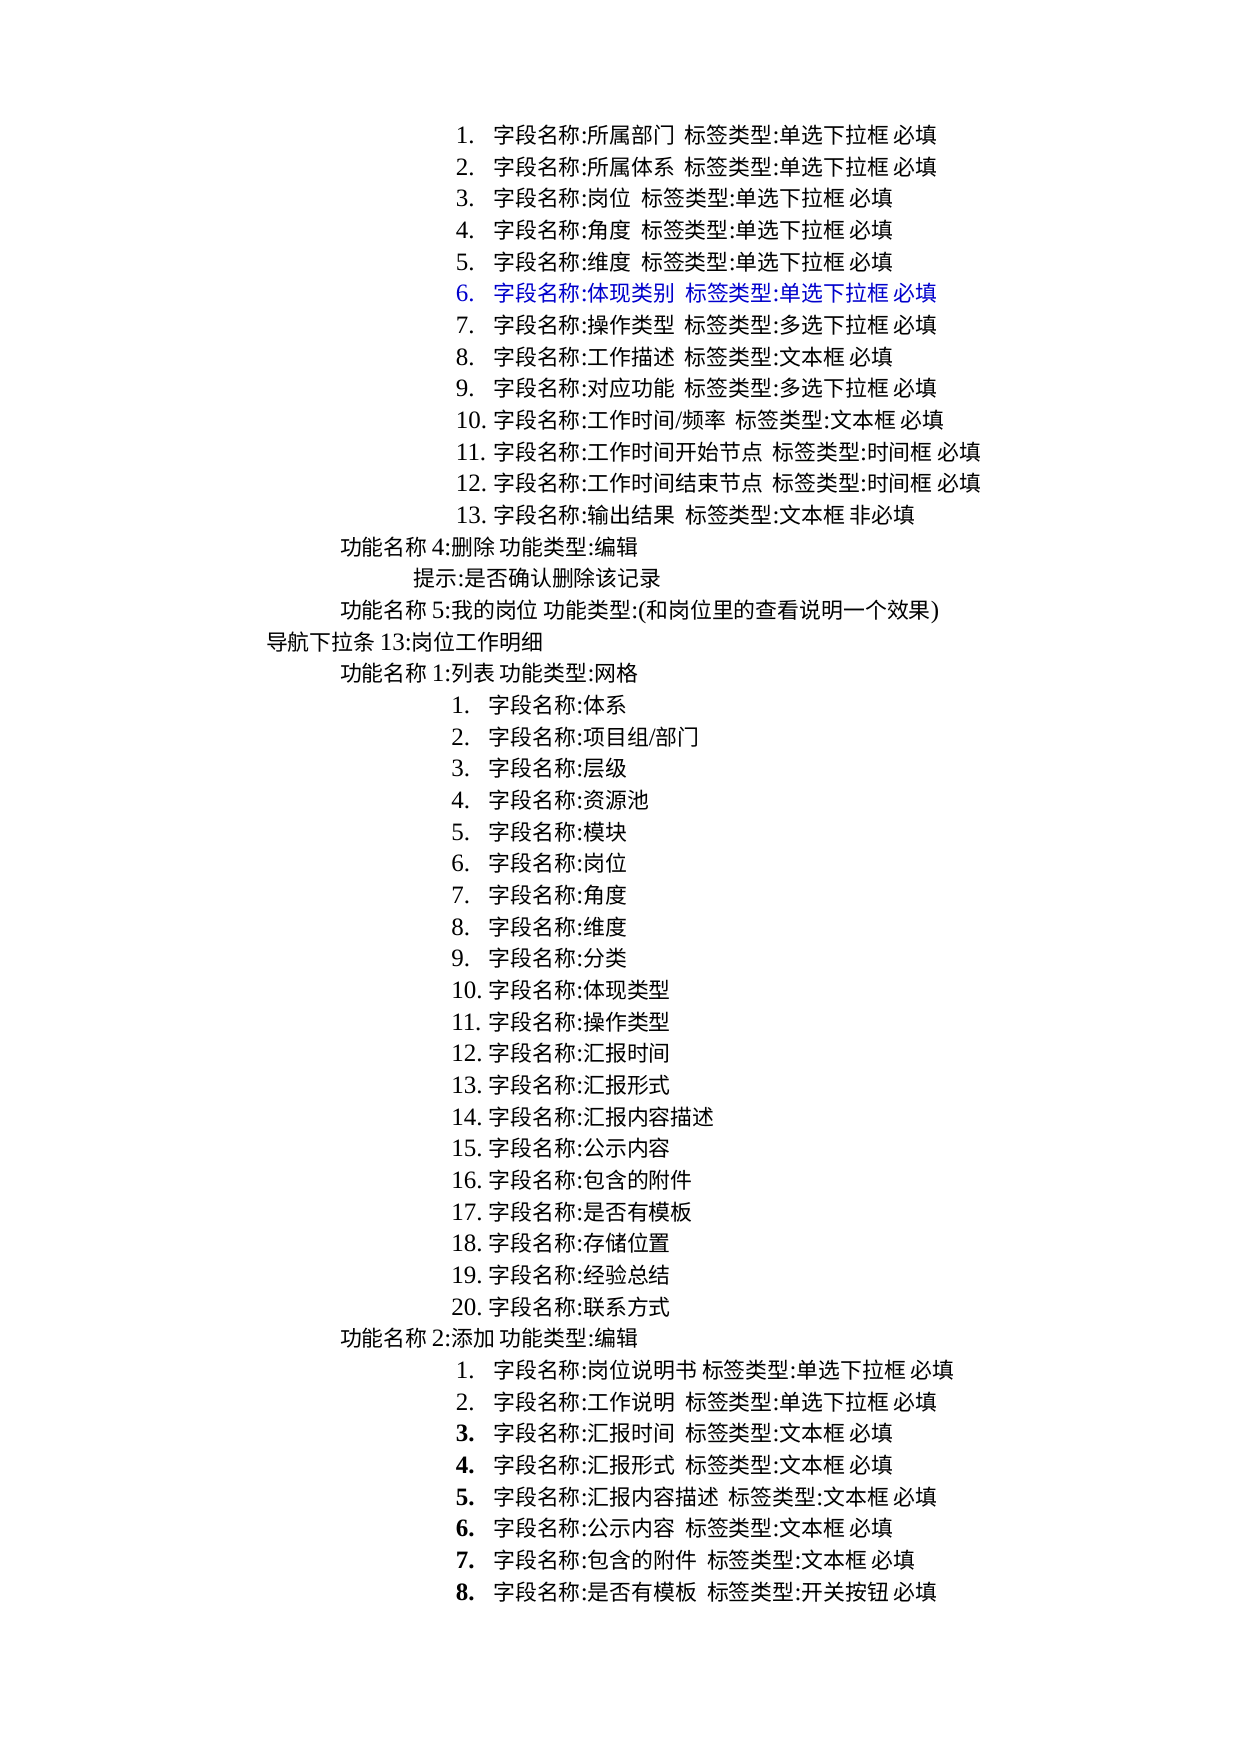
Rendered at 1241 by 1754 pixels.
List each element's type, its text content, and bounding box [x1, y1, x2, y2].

list 字段名称:资源池 [451, 783, 1122, 815]
list 字段名称:操作类型 [451, 1005, 1122, 1036]
list 字段名称:体现类别 标签类型:单选下拉框 必填 [456, 276, 1122, 308]
list 字段名称:汇报形式 [451, 1068, 1122, 1100]
list 字段名称:经验总结 [451, 1258, 1122, 1290]
list 字段名称:是否有模板 标签类型:开关按钮 必填 [456, 1575, 1122, 1606]
list 字段名称:层级 [451, 751, 1122, 783]
list 字段名称:汇报形式 标签类型:文本框 必填 [456, 1448, 1122, 1480]
list 字段名称:汇报内容描述 [451, 1100, 1122, 1131]
list 字段名称:是否有模板 [451, 1195, 1122, 1226]
text 功能名称2:添加 功能类型:编辑 [118, 1321, 1122, 1353]
list 字段名称:项目组/部门 [451, 720, 1122, 751]
list 字段名称:工作时间结束节点 标签类型:时间框 必填 [456, 466, 1122, 498]
list 字段名称:岗位 标签类型:单选下拉框 必填 [456, 181, 1122, 213]
list 字段名称:汇报时间 [451, 1036, 1122, 1068]
list 字段名称:岗位 [451, 846, 1122, 878]
list 字段名称:体现类型 [451, 973, 1122, 1005]
list 字段名称:岗位说明书 标签类型:单选下拉框 必填 [456, 1353, 1122, 1385]
list 字段名称:操作类型 标签类型:多选下拉框 必填 [456, 308, 1122, 340]
list 字段名称:体系 [451, 688, 1122, 720]
list 字段名称:公示内容 [451, 1131, 1122, 1163]
list 字段名称:所属部门 标签类型:单选下拉框 必填 [456, 118, 1122, 150]
list 字段名称:对应功能 标签类型:多选下拉框 必填 [456, 371, 1122, 403]
list 字段名称:角度 [451, 878, 1122, 910]
list 字段名称:存储位置 [451, 1226, 1122, 1258]
list 字段名称:分类 [451, 941, 1122, 973]
list 字段名称:包含的附件 标签类型:文本框 必填 [456, 1543, 1122, 1575]
list 字段名称:所属体系 标签类型:单选下拉框 必填 [456, 150, 1122, 181]
list 字段名称:输出结果 标签类型:文本框 非必填 [456, 498, 1122, 530]
list 字段名称:公示内容 标签类型:文本框 必填 [456, 1511, 1122, 1543]
text 功能名称1:列表 功能类型:网格 [118, 656, 1122, 688]
list 字段名称:维度 [451, 910, 1122, 941]
list 字段名称:工作描述 标签类型:文本框 必填 [456, 340, 1122, 371]
list 字段名称:工作时间开始节点 标签类型:时间框 必填 [456, 435, 1122, 466]
text 功能名称4:删除 功能类型:编辑 [118, 530, 1122, 561]
list 字段名称:汇报时间 标签类型:文本框 必填 [456, 1416, 1122, 1448]
list 字段名称:角度 标签类型:单选下拉框 必填 [456, 213, 1122, 245]
list 字段名称:工作说明 标签类型:单选下拉框 必填 [456, 1385, 1122, 1416]
text 导航下拉条13:岗位工作明细 [118, 625, 1122, 656]
list 字段名称:联系方式 [451, 1290, 1122, 1321]
list 字段名称:工作时间/频率 标签类型:文本框 必填 [456, 403, 1122, 435]
list 字段名称:维度 标签类型:单选下拉框 必填 [456, 245, 1122, 276]
list 字段名称:包含的附件 [451, 1163, 1122, 1195]
text 提示:是否确认删除该记录 [118, 561, 1122, 593]
text 功能名称5:我的岗位 功能类型:(和岗位里的查看说明一个效果) [118, 593, 1122, 625]
list 字段名称:模块 [451, 815, 1122, 846]
list 字段名称:汇报内容描述 标签类型:文本框 必填 [456, 1480, 1122, 1511]
